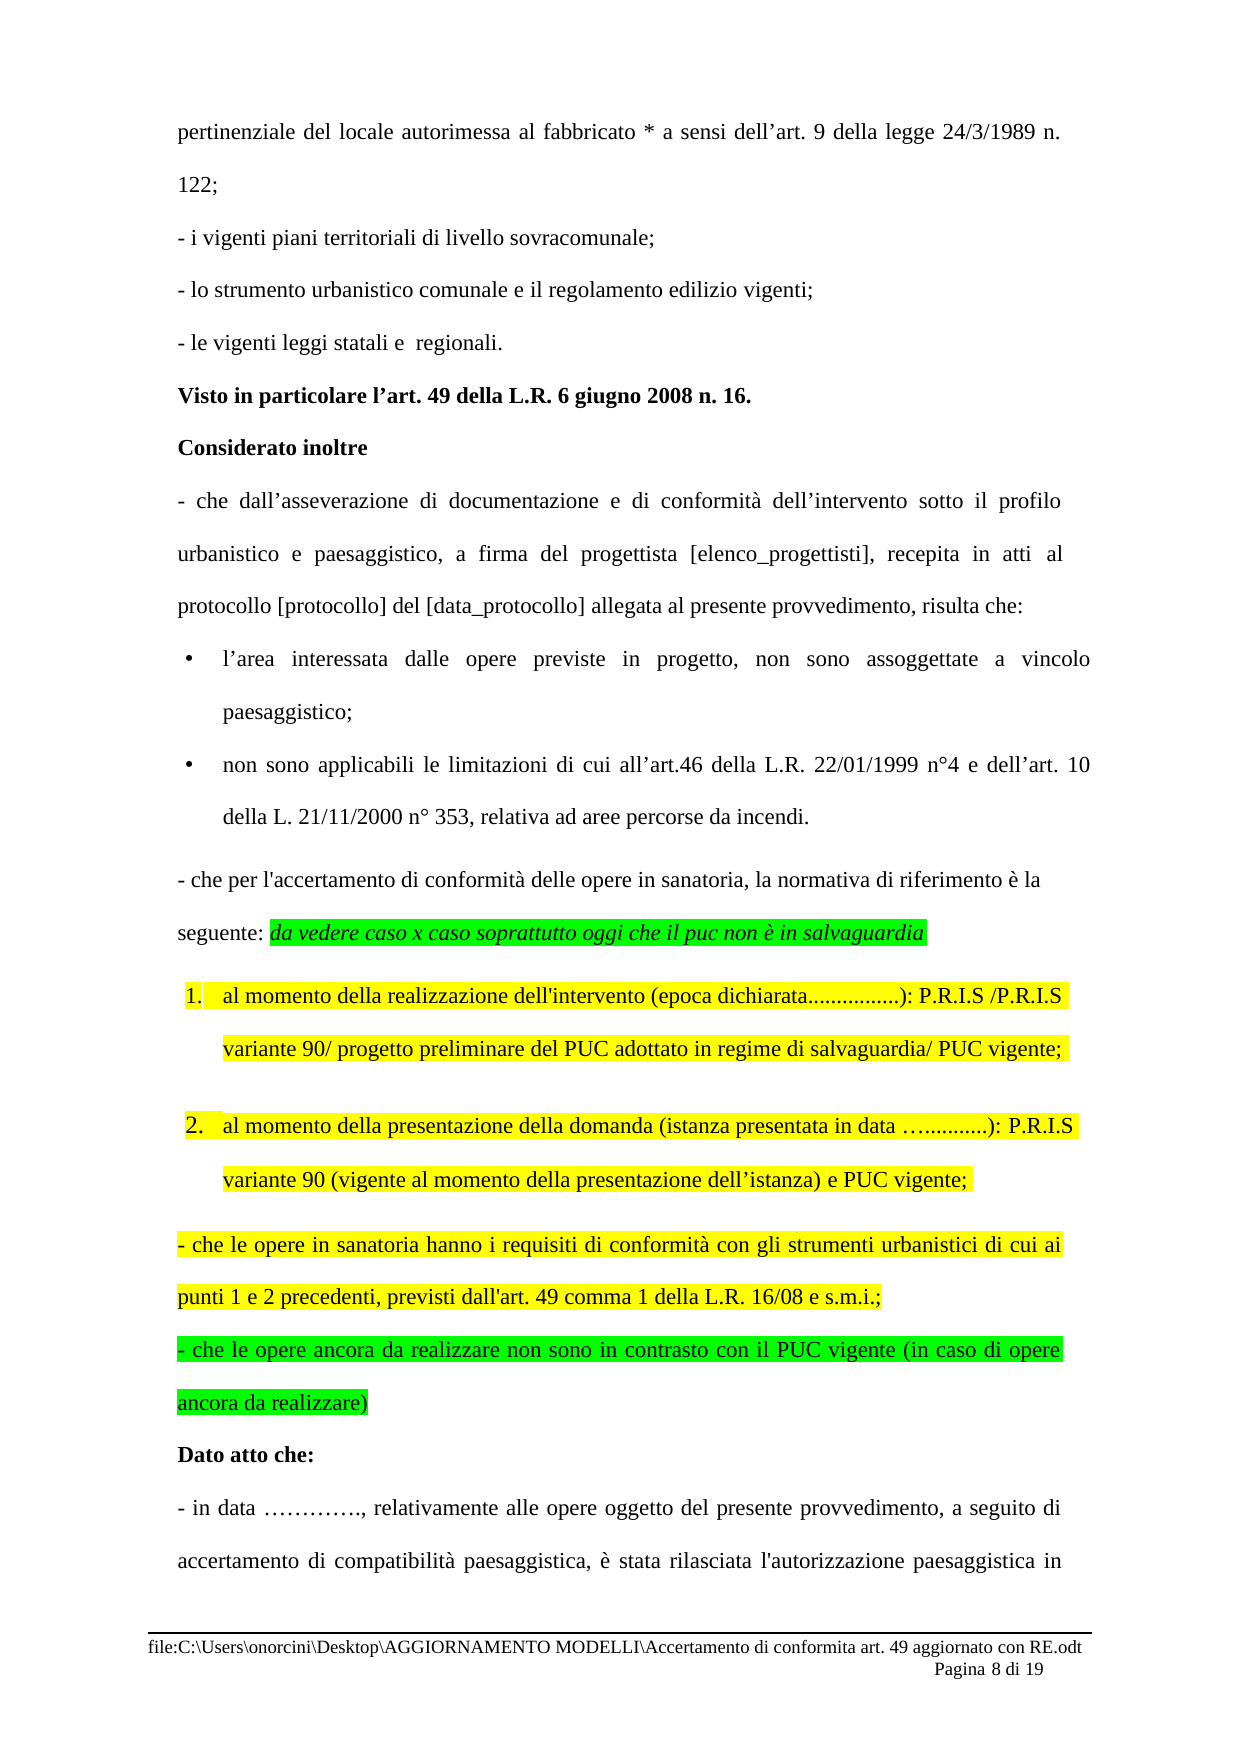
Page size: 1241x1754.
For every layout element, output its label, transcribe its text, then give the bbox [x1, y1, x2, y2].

text - che le opere in sanatoria hanno i requisiti di conformità con gli strumenti urbanistici di cui ai punti 1 e 2 precedenti, previsti dall'art. 49 comma 1 della L.R. 16/08 e s.m.i.; [177, 1231, 1063, 1310]
list al momento della presentazione della domanda (istanza presentata in data …...........): P.R.I.S variante 90 (vigente al momento della presentazione dell’istanza) e PUC vigente; [185, 1111, 1092, 1192]
text - le vigenti leggi statali e regionali. [177, 329, 1063, 355]
text - lo strumento urbanistico comunale e il regolamento edilizio vigenti; [177, 276, 1063, 303]
text Visto in particolare l’art. 49 della L.R. 6 giugno 2008 n. 16. [177, 382, 1063, 408]
text Considerato inoltre [177, 434, 1063, 461]
text - i vigenti piani territoriali di livello sovracomunale; [177, 223, 1063, 250]
text - in data …………., relativamente alle opere oggetto del presente provvedimento, a seguito di accertamento di compatibilità paesaggistica, è stata rilasciata l'autorizzazione paesaggistica in [177, 1494, 1063, 1573]
text - che dall’asseverazione di documentazione e di conformità dell’intervento sotto il profilo urbanistico e paesaggistico, a firma del progettista [elenco_progettisti], recepita in atti al protocollo [protocollo] del [data_protocollo] allegata al presente provvedimento, risulta che: [177, 487, 1063, 619]
text - che le opere ancora da realizzare non sono in contrasto con il PUC vigente (in caso di opere ancora da realizzare) [177, 1336, 1063, 1415]
text Dato atto che: [177, 1442, 1063, 1468]
list non sono applicabili le limitazioni di cui all’art.46 della L.R. 22/01/1999 n°4 e dell’art. 10 della L. 21/11/2000 n° 353, relativa ad aree percorse da incendi. [185, 751, 1092, 830]
text pertinenziale del locale autorimessa al fabbricato * a sensi dell’art. 9 della legge 24/3/1989 n. 122; [177, 118, 1063, 197]
list l’area interessata dalle opere previste in progetto, non sono assoggettate a vincolo paesaggistico; [185, 645, 1092, 724]
text - che per l'accertamento di conformità delle opere in sanatoria, la normativa di riferimento è la seguente: da vedere caso x caso soprattutto oggi che il puc non è in salvaguardia [177, 866, 1063, 946]
list al momento della realizzazione dell'intervento (epoca dichiarata................): P.R.I.S /P.R.I.S variante 90/ progetto preliminare del PUC adottato in regime di salvaguardia/ PUC vigente; [185, 982, 1092, 1061]
